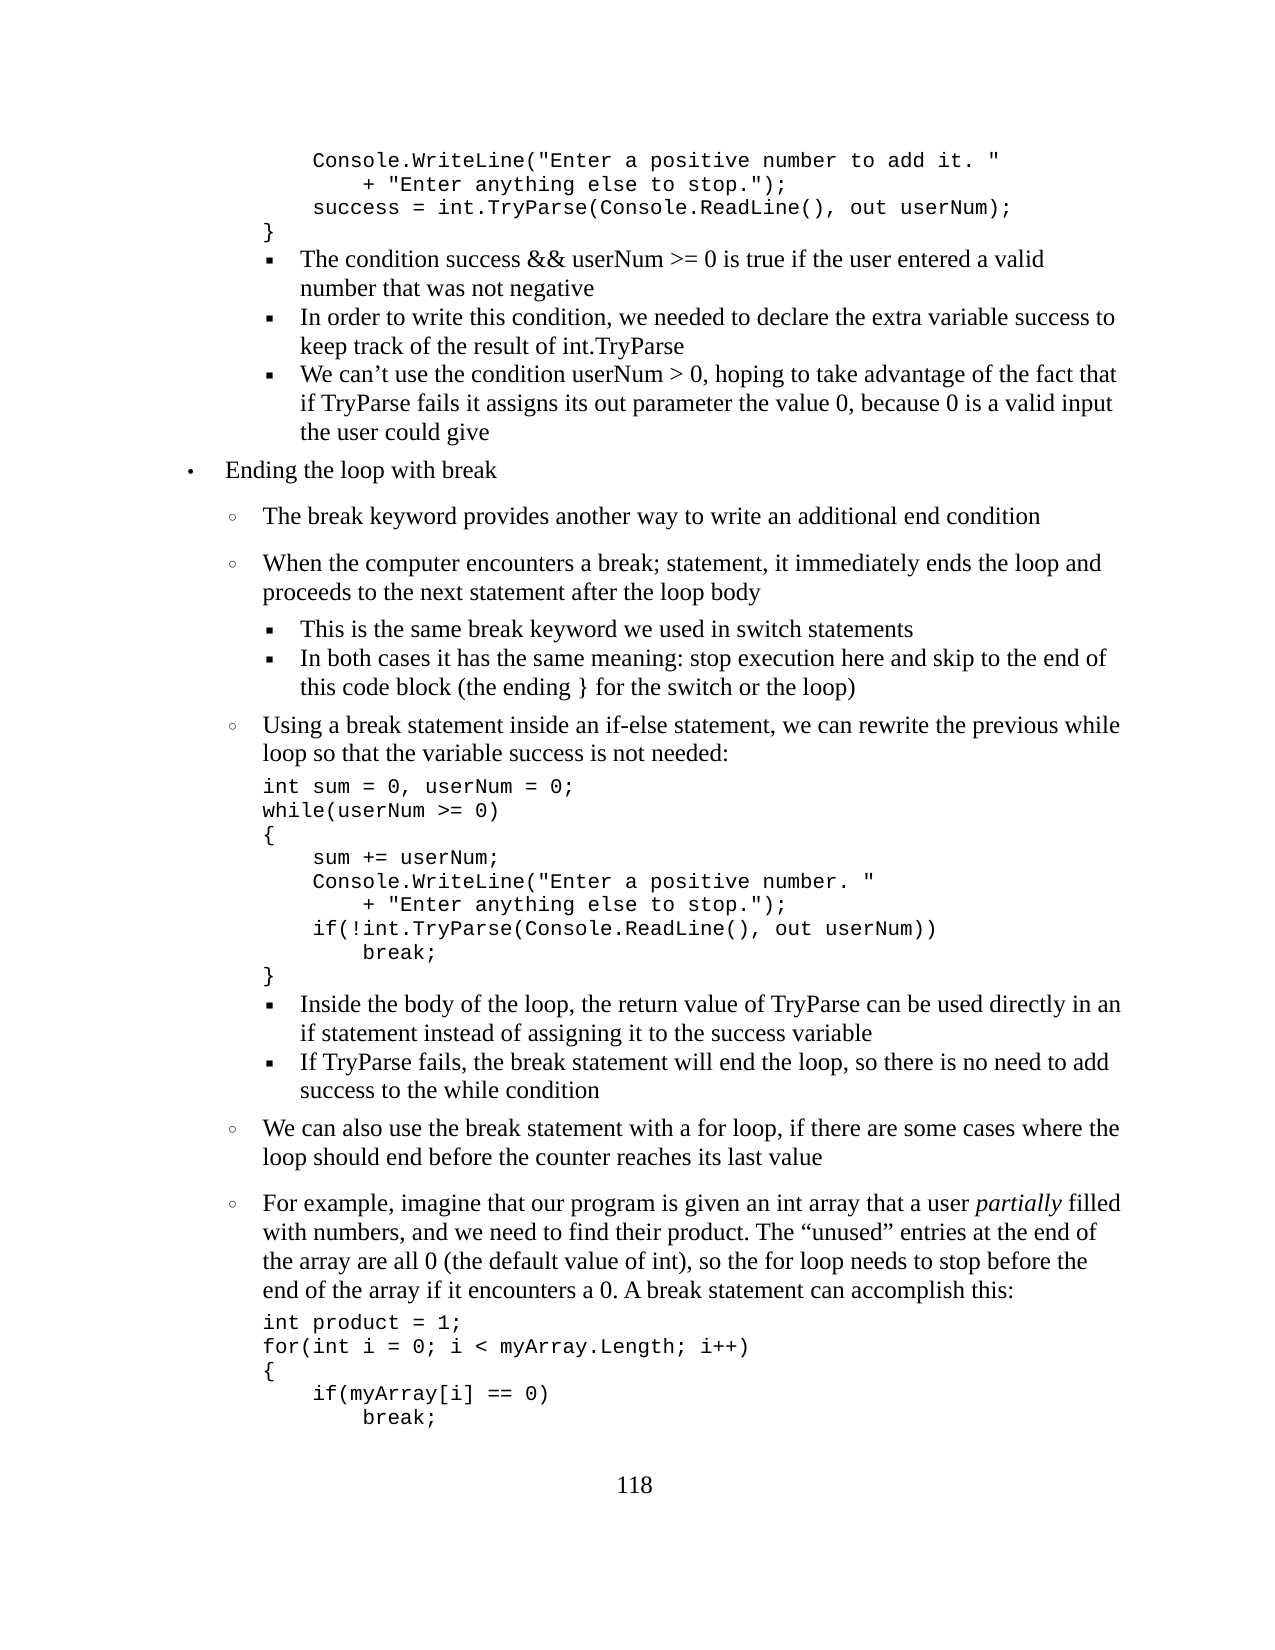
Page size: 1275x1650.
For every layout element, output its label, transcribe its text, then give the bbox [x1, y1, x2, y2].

list + "Enter anything else to stop."); [225, 894, 1125, 918]
list + "Enter anything else to stop."); [225, 174, 1125, 197]
list int sum = 0, userNum = 0; [225, 776, 1125, 800]
list } [225, 221, 1125, 244]
list Console.WriteLine("Enter a positive number to add it. " [225, 150, 1125, 174]
list Inside the body of the loop, the return value of TryParse can be used directly in an if statement instead of assigning it to the success variable [262, 989, 1125, 1047]
list When the computer encounters a break; statement, it immediately ends the loop and proceeds to the next statement after the loop body [225, 548, 1125, 606]
list if(!int.TryParse(Console.ReadLine(), out userNum)) [225, 918, 1125, 942]
list In both cases it has the same meaning: stop execution here and skip to the end of this code block (the ending } for the switch or the loop) [262, 643, 1125, 701]
list Console.WriteLine("Enter a positive number. " [225, 871, 1125, 894]
list { [225, 823, 1125, 847]
list { [225, 1360, 1125, 1383]
list We can’t use the condition userNum > 0, hoping to take advantage of the fact that if TryParse fails it assigns its out parameter the value 0, because 0 is a valid input the user could give [262, 359, 1125, 446]
list break; [225, 942, 1125, 965]
list break; [225, 1407, 1125, 1431]
list We can also use the break statement with a for loop, if there are some cases where the loop should end before the counter reaches its last value [225, 1113, 1125, 1171]
list Using a break statement inside an if-else statement, we can rewrite the previous while loop so that the variable success is not needed: [225, 710, 1125, 767]
list if(myArray[i] == 0) [225, 1383, 1125, 1407]
list sum += userNum; [225, 847, 1125, 871]
list In order to write this condition, we needed to declare the extra variable success to keep track of the result of int.TryParse [262, 302, 1125, 359]
list Ending the loop with break [187, 455, 1125, 483]
list for(int i = 0; i < myArray.Length; i++) [225, 1336, 1125, 1360]
list success = int.TryParse(Console.ReadLine(), out userNum); [225, 197, 1125, 221]
list } [225, 965, 1125, 989]
list This is the same break keyword we used in switch statements [262, 614, 1125, 643]
list while(userNum >= 0) [225, 800, 1125, 823]
list For example, imagine that our program is given an int array that a user partially filled with numbers, and we need to find their product. The “unused” entries at the end of the array are all 0 (the default value of int), so the for loop needs to stop before the end of the array if it encounters a 0. A break statement can accomplish this: [225, 1188, 1125, 1303]
list The condition success && userNum >= 0 is true if the user entered a valid number that was not negative [262, 244, 1125, 302]
list If TryParse fails, the break statement will end the loop, so there is no need to add success to the while condition [262, 1047, 1125, 1104]
list The break keyword provides another way to write an additional end condition [225, 501, 1125, 530]
list int product = 1; [225, 1312, 1125, 1336]
